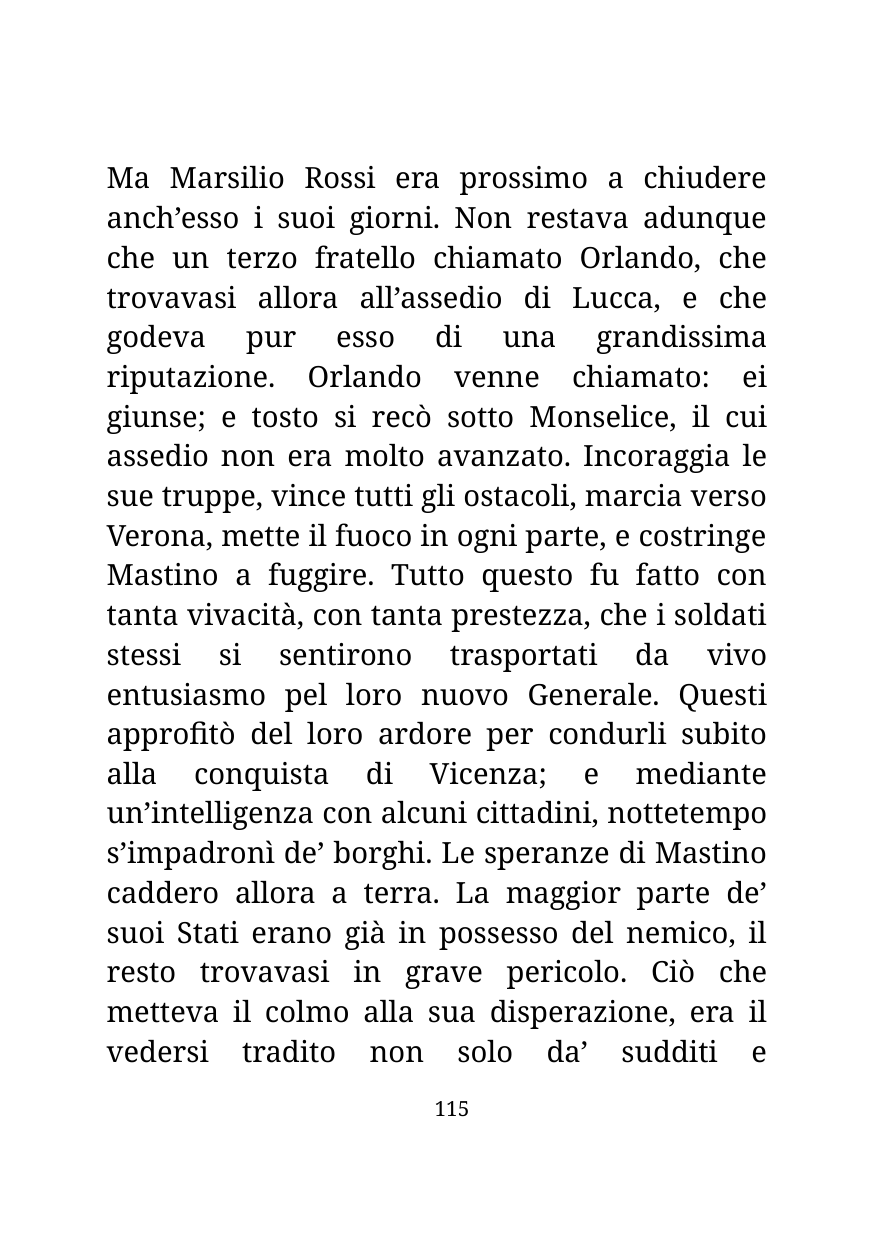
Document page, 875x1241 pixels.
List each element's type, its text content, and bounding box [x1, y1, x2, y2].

text Ma Marsilio Rossi era prossimo a chiudere anch’esso i suoi giorni. Non restava adunque che un terzo fratello chiamato Orlando, che trovavasi allora all’assedio di Lucca, e che godeva pur esso di una grandissima riputazione. Orlando venne chiamato: ei giunse; e tosto si recò sotto Monselice, il cui assedio non era molto avanzato. Incoraggia le sue truppe, vince tutti gli ostacoli, marcia verso Verona, mette il fuoco in ogni parte, e costringe Mastino a fuggire. Tutto questo fu fatto con tanta vivacità, con tanta prestezza, che i soldati stessi si sentirono trasportati da vivo entusiasmo pel loro nuovo Generale. Questi approfitò del loro ardore per condurli subito alla conquista di Vicenza; e mediante un’intelligenza con alcuni cittadini, nottetempo s’impadronì de’ borghi. Le speranze di Mastino caddero allora a terra. La maggior parte de’ suoi Stati erano già in possesso del nemico, il resto trovavasi in grave pericolo. Ciò che metteva il colmo alla sua disperazione, era il vedersi tradito non solo da’ sudditi e [106, 158, 768, 1071]
